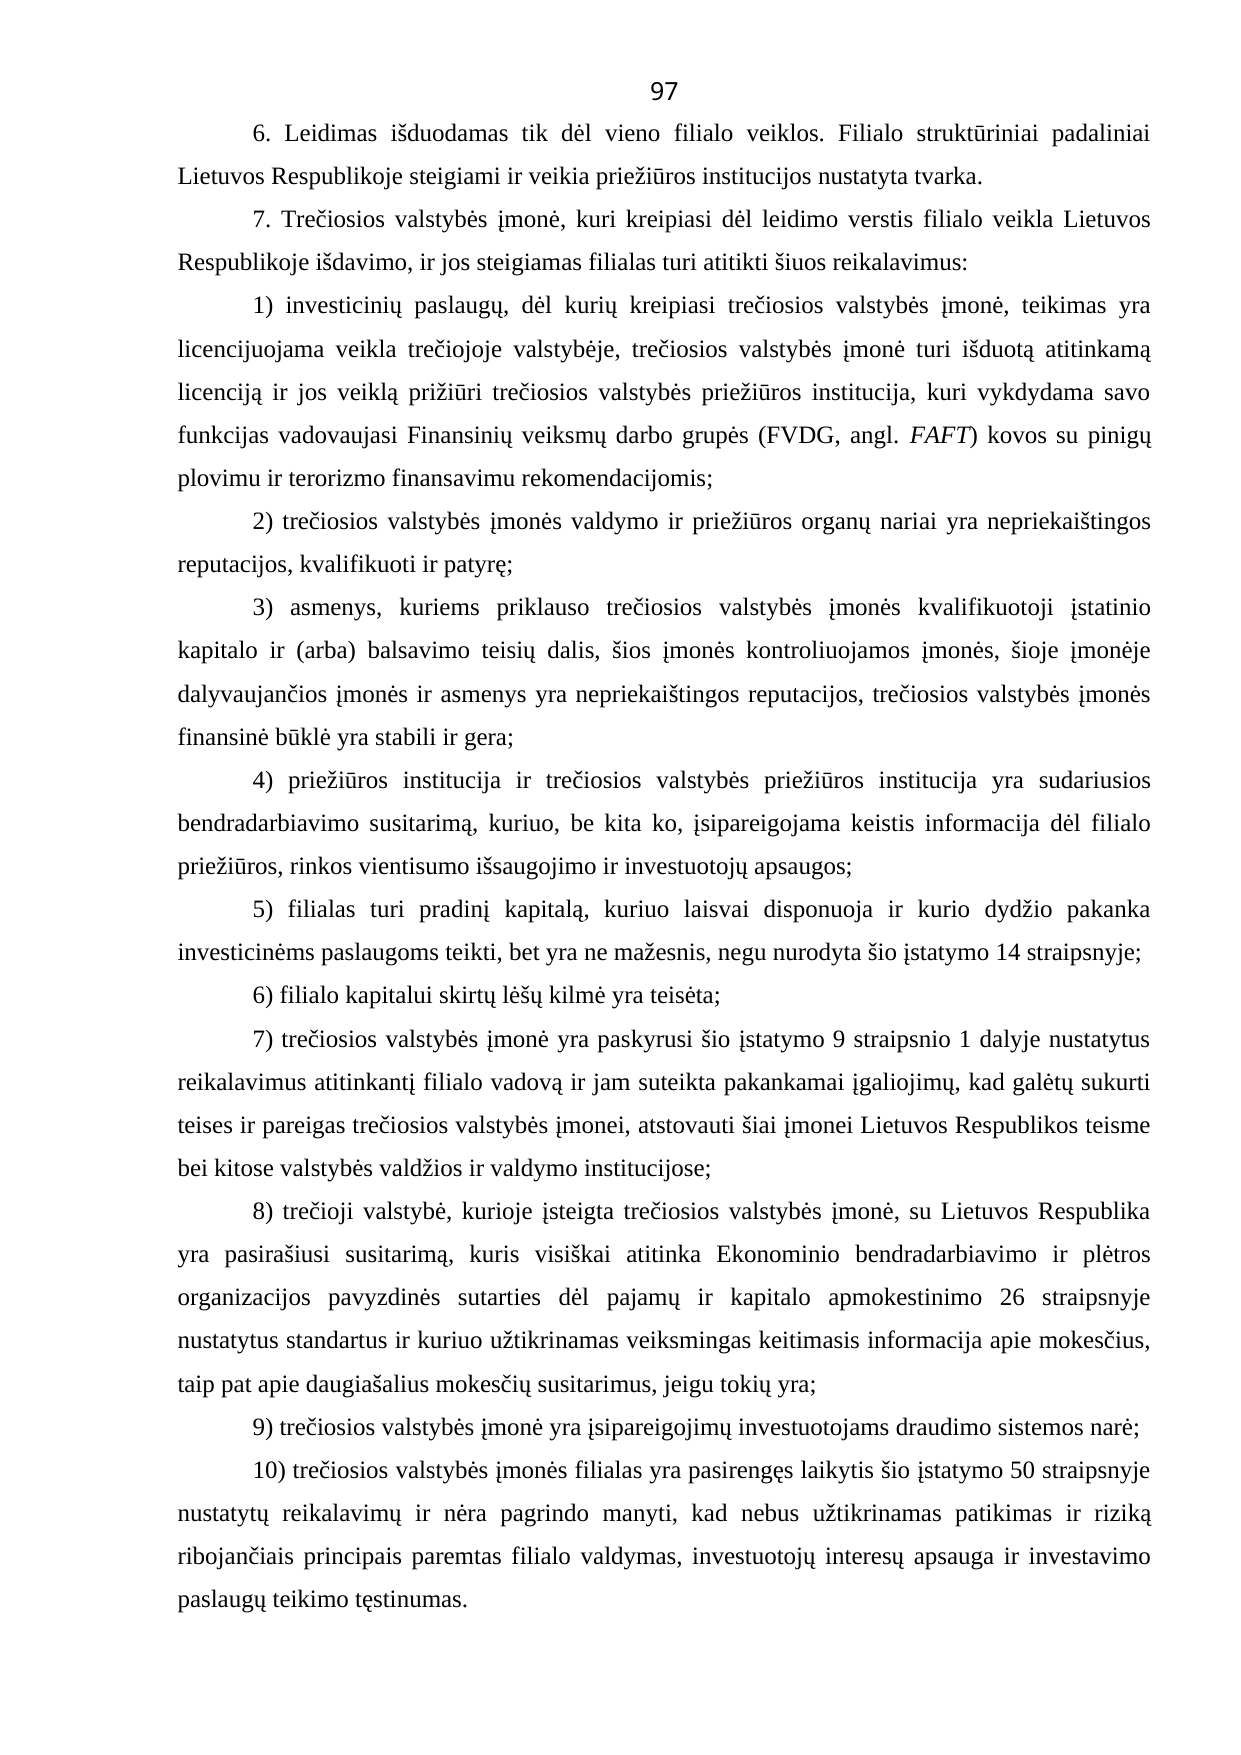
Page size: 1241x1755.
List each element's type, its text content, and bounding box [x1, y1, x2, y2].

text 7) trečiosios valstybės įmonė yra paskyrusi šio įstatymo 9 straipsnio 1 dalyje nustatytus reikalavimus atitinkantį filialo vadovą ir jam suteikta pakankamai įgaliojimų, kad galėtų sukurti teises ir pareigas trečiosios valstybės įmonei, atstovauti šiai įmonei Lietuvos Respublikos teisme bei kitose valstybės valdžios ir valdymo institucijose; [177, 1024, 1152, 1182]
text 9) trečiosios valstybės įmonė yra įsipareigojimų investuotojams draudimo sistemos narė; [177, 1412, 1152, 1441]
text 6) filialo kapitalui skirtų lėšų kilmė yra teisėta; [177, 981, 1152, 1009]
text 7. Trečiosios valstybės įmonė, kuri kreipiasi dėl leidimo verstis filialo veikla Lietuvos Respublikoje išdavimo, ir jos steigiamas filialas turi atitikti šiuos reikalavimus: [177, 204, 1152, 276]
text 5) filialas turi pradinį kapitalą, kuriuo laisvai disponuoja ir kurio dydžio pakanka investicinėms paslaugoms teikti, bet yra ne mažesnis, negu nurodyta šio įstatymo 14 straipsnyje; [177, 894, 1152, 966]
text 8) trečioji valstybė, kurioje įsteigta trečiosios valstybės įmonė, su Lietuvos Respublika yra pasirašiusi susitarimą, kuris visiškai atitinka Ekonominio bendradarbiavimo ir plėtros organizacijos pavyzdinės sutarties dėl pajamų ir kapitalo apmokestinimo 26 straipsnyje nustatytus standartus ir kuriuo užtikrinamas veiksmingas keitimasis informacija apie mokesčius, taip pat apie daugiašalius mokesčių susitarimus, jeigu tokių yra; [177, 1196, 1152, 1397]
text 4) priežiūros institucija ir trečiosios valstybės priežiūros institucija yra sudariusios bendradarbiavimo susitarimą, kuriuo, be kita ko, įsipareigojama keistis informacija dėl filialo priežiūros, rinkos vientisumo išsaugojimo ir investuotojų apsaugos; [177, 765, 1152, 880]
text 2) trečiosios valstybės įmonės valdymo ir priežiūros organų nariai yra nepriekaištingos reputacijos, kvalifikuoti ir patyrę; [177, 506, 1152, 578]
text 10) trečiosios valstybės įmonės filialas yra pasirengęs laikytis šio įstatymo 50 straipsnyje nustatytų reikalavimų ir nėra pagrindo manyti, kad nebus užtikrinamas patikimas ir riziką ribojančiais principais paremtas filialo valdymas, investuotojų interesų apsauga ir investavimo paslaugų teikimo tęstinumas. [177, 1455, 1152, 1613]
text 1) investicinių paslaugų, dėl kurių kreipiasi trečiosios valstybės įmonė, teikimas yra licencijuojama veikla trečiojoje valstybėje, trečiosios valstybės įmonė turi išduotą atitinkamą licenciją ir jos veiklą prižiūri trečiosios valstybės priežiūros institucija, kuri vykdydama savo funkcijas vadovaujasi Finansinių veiksmų darbo grupės (FVDG, angl. FAFT) kovos su pinigų plovimu ir terorizmo finansavimu rekomendacijomis; [177, 291, 1152, 492]
text 3) asmenys, kuriems priklauso trečiosios valstybės įmonės kvalifikuotoji įstatinio kapitalo ir (arba) balsavimo teisių dalis, šios įmonės kontroliuojamos įmonės, šioje įmonėje dalyvaujančios įmonės ir asmenys yra nepriekaištingos reputacijos, trečiosios valstybės įmonės finansinė būklė yra stabili ir gera; [177, 592, 1152, 751]
text 6. Leidimas išduodamas tik dėl vieno filialo veiklos. Filialo struktūriniai padaliniai Lietuvos Respublikoje steigiami ir veikia priežiūros institucijos nustatyta tvarka. [177, 118, 1152, 190]
